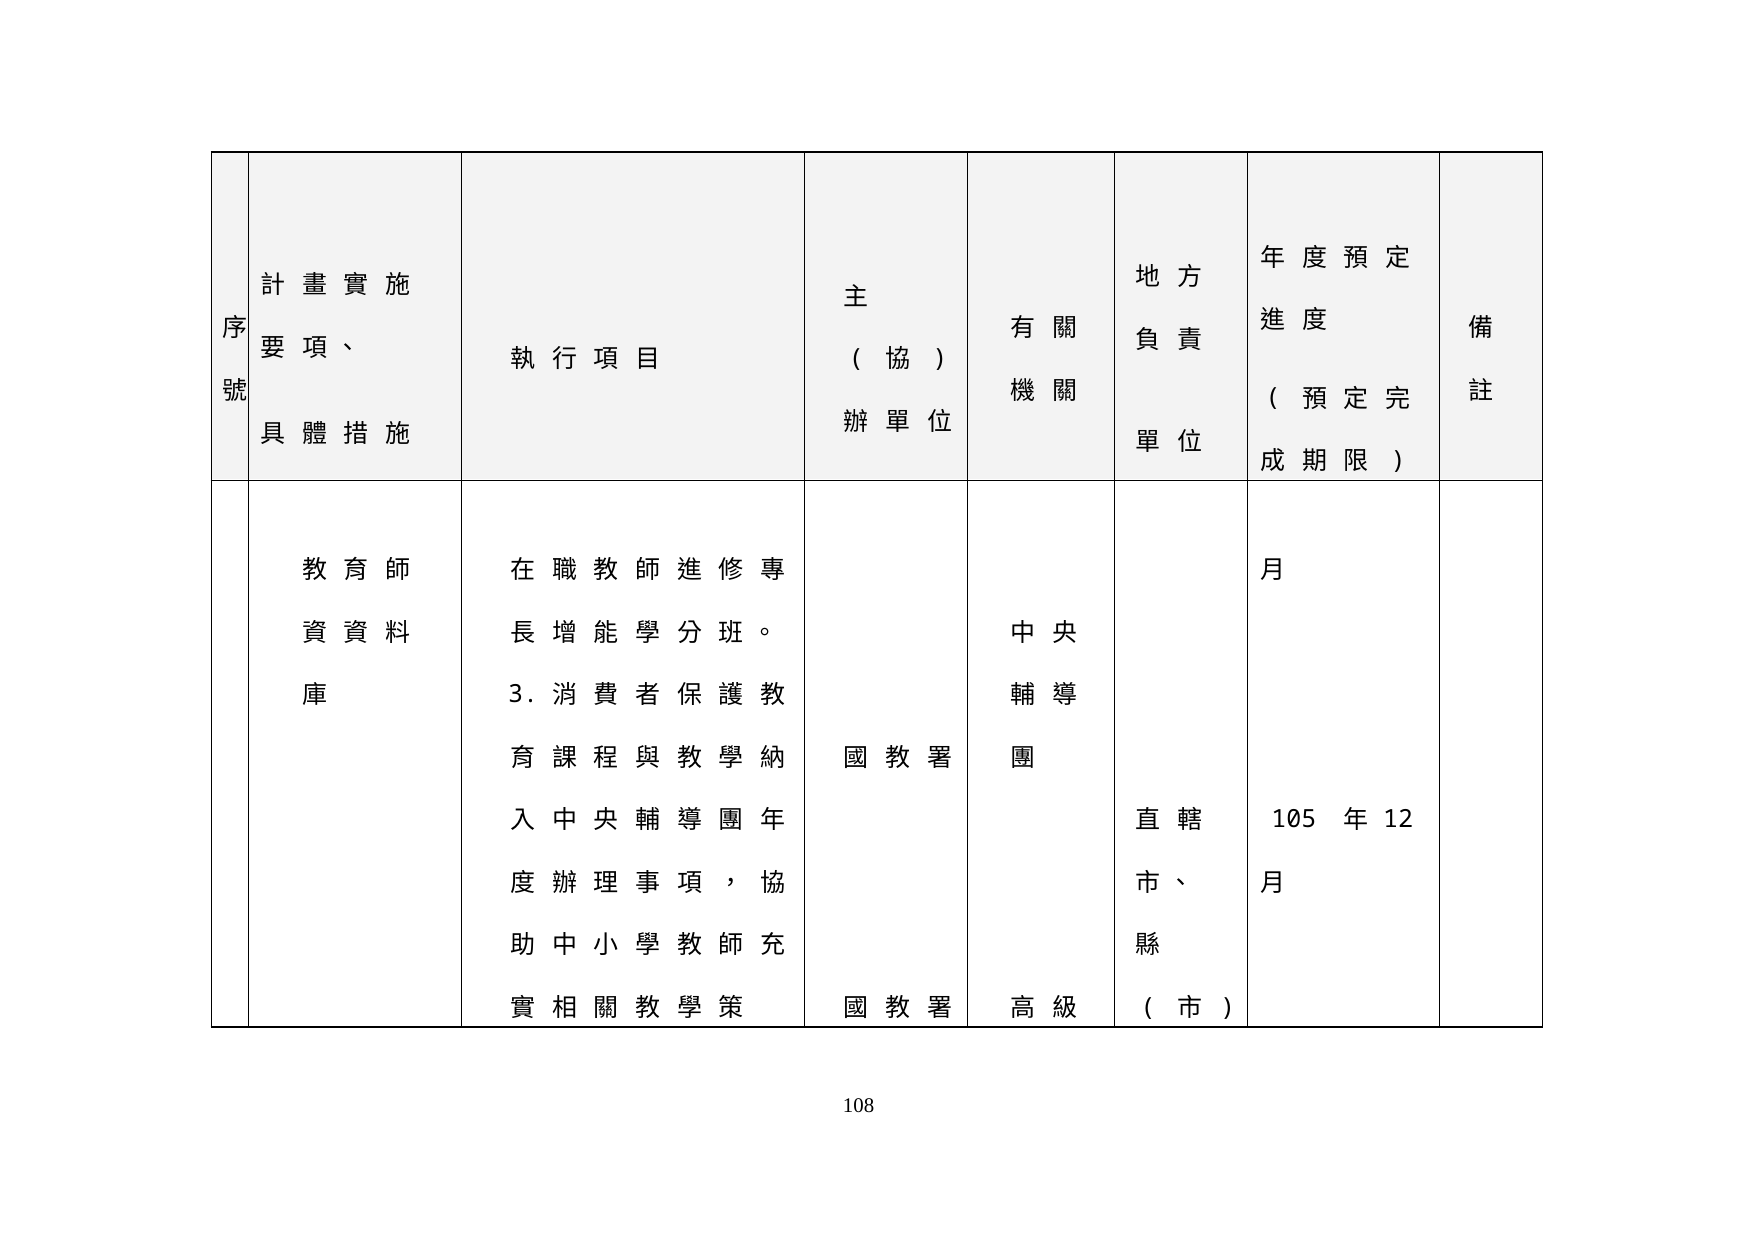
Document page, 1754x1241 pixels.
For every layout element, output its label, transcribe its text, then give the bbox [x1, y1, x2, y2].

table_cell [1440, 481, 1542, 1026]
table_header 地方負責 單位 [1115, 153, 1247, 479]
table_header 主(協)辦單位 [805, 153, 967, 479]
table_cell 在職教師進修專長增能學分班。 3.消費者保護教育課程與教學納入中央輔導團年度辦理事項，協助中小學教師充實相關教學策 [462, 481, 804, 1026]
table_header 備註 [1440, 153, 1542, 479]
table_header 計畫實施要項、 具體措施 [249, 153, 461, 479]
table_header 有關機關 [968, 153, 1114, 479]
table_cell 月 105年12月 [1248, 481, 1439, 1026]
table_cell 國教署 國教署 [805, 481, 967, 1026]
table_cell 教育師資資料庫 [249, 481, 461, 1026]
table_header 序號 [212, 153, 248, 479]
table_cell [212, 481, 248, 1026]
table_header 執行項目 [462, 153, 804, 479]
table_header 年度預定進度 (預定完成期限) [1248, 153, 1439, 479]
table_cell 中央輔導團 高級 [968, 481, 1114, 1026]
table_cell 直轄市、縣(市) [1115, 481, 1247, 1026]
